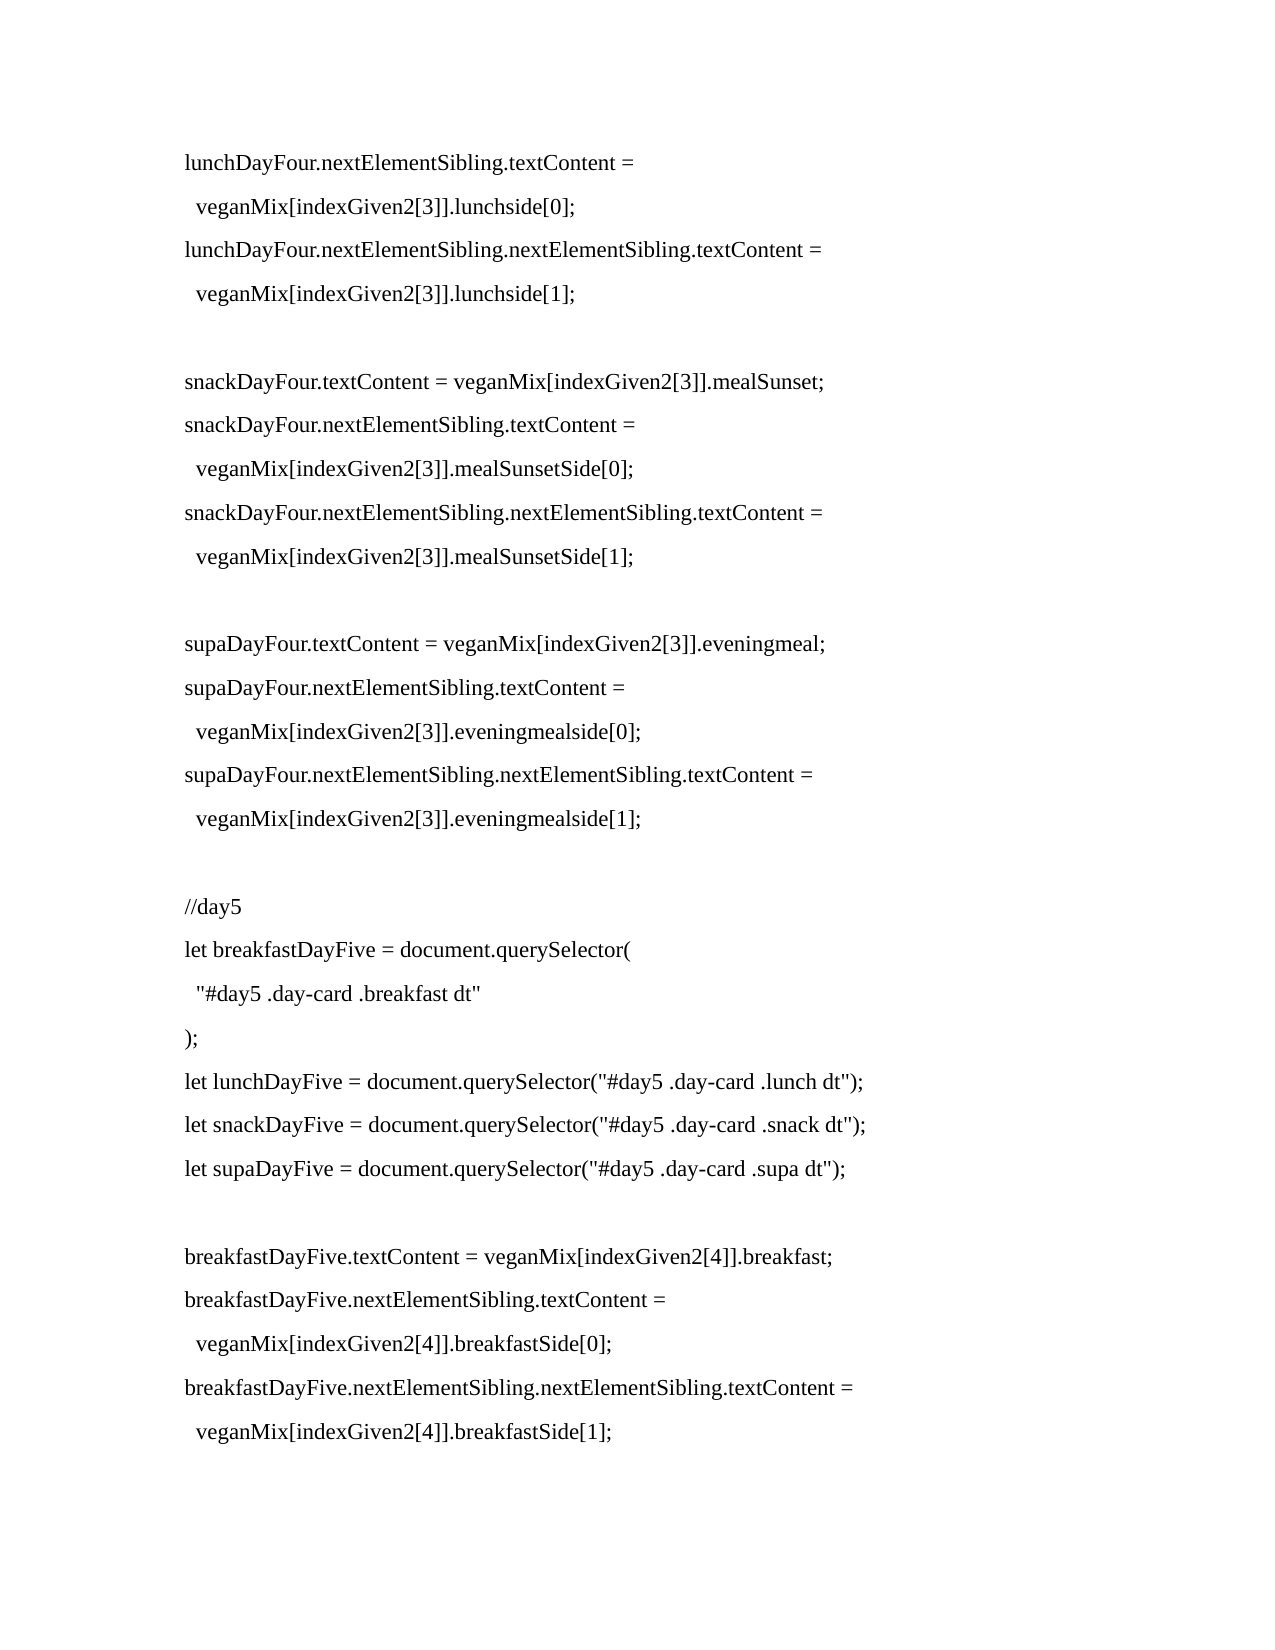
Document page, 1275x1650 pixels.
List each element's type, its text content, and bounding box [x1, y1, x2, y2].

text snackDayFour.textContent = veganMix[indexGiven2[3]].mealSunset; [150, 369, 1125, 394]
text snackDayFour.nextElementSibling.textContent = [150, 412, 1125, 438]
text supaDayFour.textContent = veganMix[indexGiven2[3]].eveningmeal; [150, 631, 1125, 657]
text let lunchDayFive = document.querySelector("#day5 .day-card .lunch dt"); [150, 1069, 1125, 1094]
text veganMix[indexGiven2[3]].eveningmealside[1]; [150, 806, 1125, 832]
text breakfastDayFive.nextElementSibling.textContent = [150, 1287, 1125, 1313]
text veganMix[indexGiven2[4]].breakfastSide[0]; [150, 1331, 1125, 1357]
text "#day5 .day-card .breakfast dt" [150, 981, 1125, 1007]
text veganMix[indexGiven2[3]].mealSunsetSide[1]; [150, 544, 1125, 569]
text lunchDayFour.nextElementSibling.textContent = [150, 150, 1125, 175]
text veganMix[indexGiven2[4]].breakfastSide[1]; [150, 1419, 1125, 1444]
text supaDayFour.nextElementSibling.nextElementSibling.textContent = [150, 762, 1125, 788]
text let supaDayFive = document.querySelector("#day5 .day-card .supa dt"); [150, 1156, 1125, 1182]
text veganMix[indexGiven2[3]].lunchside[1]; [150, 281, 1125, 307]
text breakfastDayFive.nextElementSibling.nextElementSibling.textContent = [150, 1375, 1125, 1400]
text let snackDayFive = document.querySelector("#day5 .day-card .snack dt"); [150, 1112, 1125, 1138]
text supaDayFour.nextElementSibling.textContent = [150, 675, 1125, 700]
text ); [150, 1025, 1125, 1050]
text lunchDayFour.nextElementSibling.nextElementSibling.textContent = [150, 237, 1125, 263]
text veganMix[indexGiven2[3]].eveningmealside[0]; [150, 719, 1125, 744]
text veganMix[indexGiven2[3]].lunchside[0]; [150, 194, 1125, 219]
text veganMix[indexGiven2[3]].mealSunsetSide[0]; [150, 456, 1125, 482]
text //day5 [150, 894, 1125, 919]
text snackDayFour.nextElementSibling.nextElementSibling.textContent = [150, 500, 1125, 525]
text breakfastDayFive.textContent = veganMix[indexGiven2[4]].breakfast; [150, 1244, 1125, 1269]
text let breakfastDayFive = document.querySelector( [150, 937, 1125, 963]
